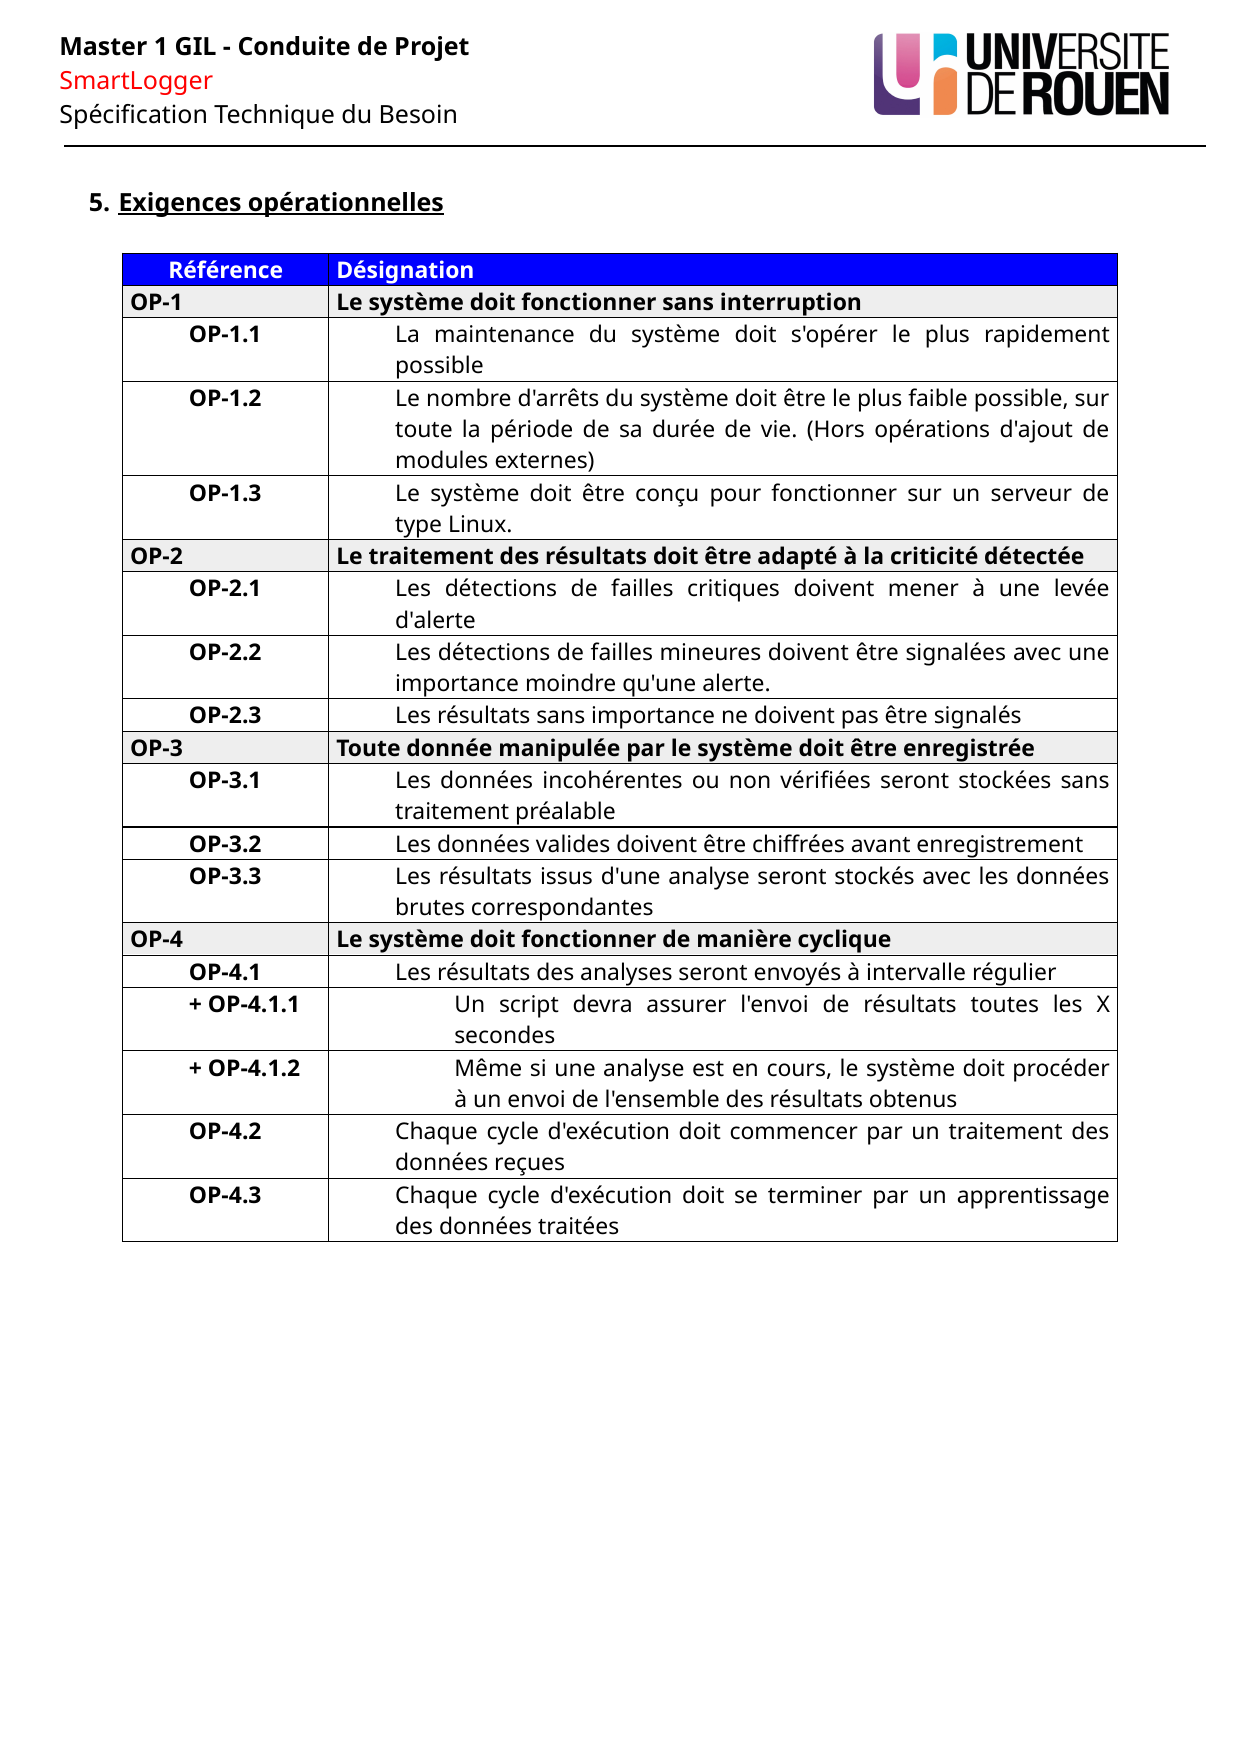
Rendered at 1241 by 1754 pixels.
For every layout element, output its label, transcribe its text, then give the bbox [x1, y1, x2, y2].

table_cell Même si une analyse est en cours, le système doit procéder à un envoi de l'ensemble des résultats obtenus [329, 1051, 1117, 1114]
table_cell OP-4.3 [123, 1179, 328, 1241]
table_cell Le système doit fonctionner de manière cyclique [329, 923, 1117, 954]
table_cell Le nombre d'arrêts du système doit être le plus faible possible, sur toute la période de sa durée de vie. (Hors opérations d'ajout de modules externes) [329, 382, 1117, 475]
table_cell OP-4.2 [123, 1115, 328, 1177]
table_cell OP-4.1 [123, 956, 328, 987]
table_cell OP-2.3 [123, 699, 328, 731]
table_cell OP-1.2 [123, 382, 328, 475]
table_cell Les détections de failles critiques doivent mener à une levée d'alerte [329, 572, 1117, 635]
table_cell OP-1.3 [123, 476, 328, 539]
table_cell Les résultats des analyses seront envoyés à intervalle régulier [329, 956, 1117, 987]
table_cell Les données valides doivent être chiffrées avant enregistrement [329, 828, 1117, 859]
table_cell OP-3.1 [123, 764, 328, 826]
table_cell Un script devra assurer l'envoi de résultats toutes les X secondes [329, 988, 1117, 1050]
table_cell OP-3.2 [123, 828, 328, 859]
table_cell Chaque cycle d'exécution doit commencer par un traitement des données reçues [329, 1115, 1117, 1177]
picture [872, 32, 1170, 118]
table_cell Les résultats sans importance ne doivent pas être signalés [329, 699, 1117, 731]
table_cell Le système doit fonctionner sans interruption [329, 286, 1117, 317]
subtitle Exigences opérationnelles [89, 184, 1181, 218]
table_cell + OP-4.1.1 [123, 988, 328, 1050]
table_cell + OP-4.1.2 [123, 1051, 328, 1114]
table_cell OP-1.1 [123, 318, 328, 381]
table_cell Toute donnée manipulée par le système doit être enregistrée [329, 732, 1117, 763]
table_cell Le système doit être conçu pour fonctionner sur un serveur de type Linux. [329, 476, 1117, 539]
table_cell Les résultats issus d'une analyse seront stockés avec les données brutes correspondantes [329, 860, 1117, 922]
table_cell Le traitement des résultats doit être adapté à la criticité détectée [329, 540, 1117, 571]
table_cell Chaque cycle d'exécution doit se terminer par un apprentissage des données traitées [329, 1179, 1117, 1241]
table_cell OP-4 [123, 923, 328, 954]
table_cell La maintenance du système doit s'opérer le plus rapidement possible [329, 318, 1117, 381]
table_header Désignation [329, 254, 1117, 285]
table_cell OP-1 [123, 286, 328, 317]
table_cell Les détections de failles mineures doivent être signalées avec une importance moindre qu'une alerte. [329, 636, 1117, 698]
table_cell OP-2.2 [123, 636, 328, 698]
table_cell Les données incohérentes ou non vérifiées seront stockées sans traitement préalable [329, 764, 1117, 826]
table_header Référence [123, 254, 328, 285]
table_cell OP-2 [123, 540, 328, 571]
table_cell OP-3.3 [123, 860, 328, 922]
table_cell OP-2.1 [123, 572, 328, 635]
table_cell OP-3 [123, 732, 328, 763]
